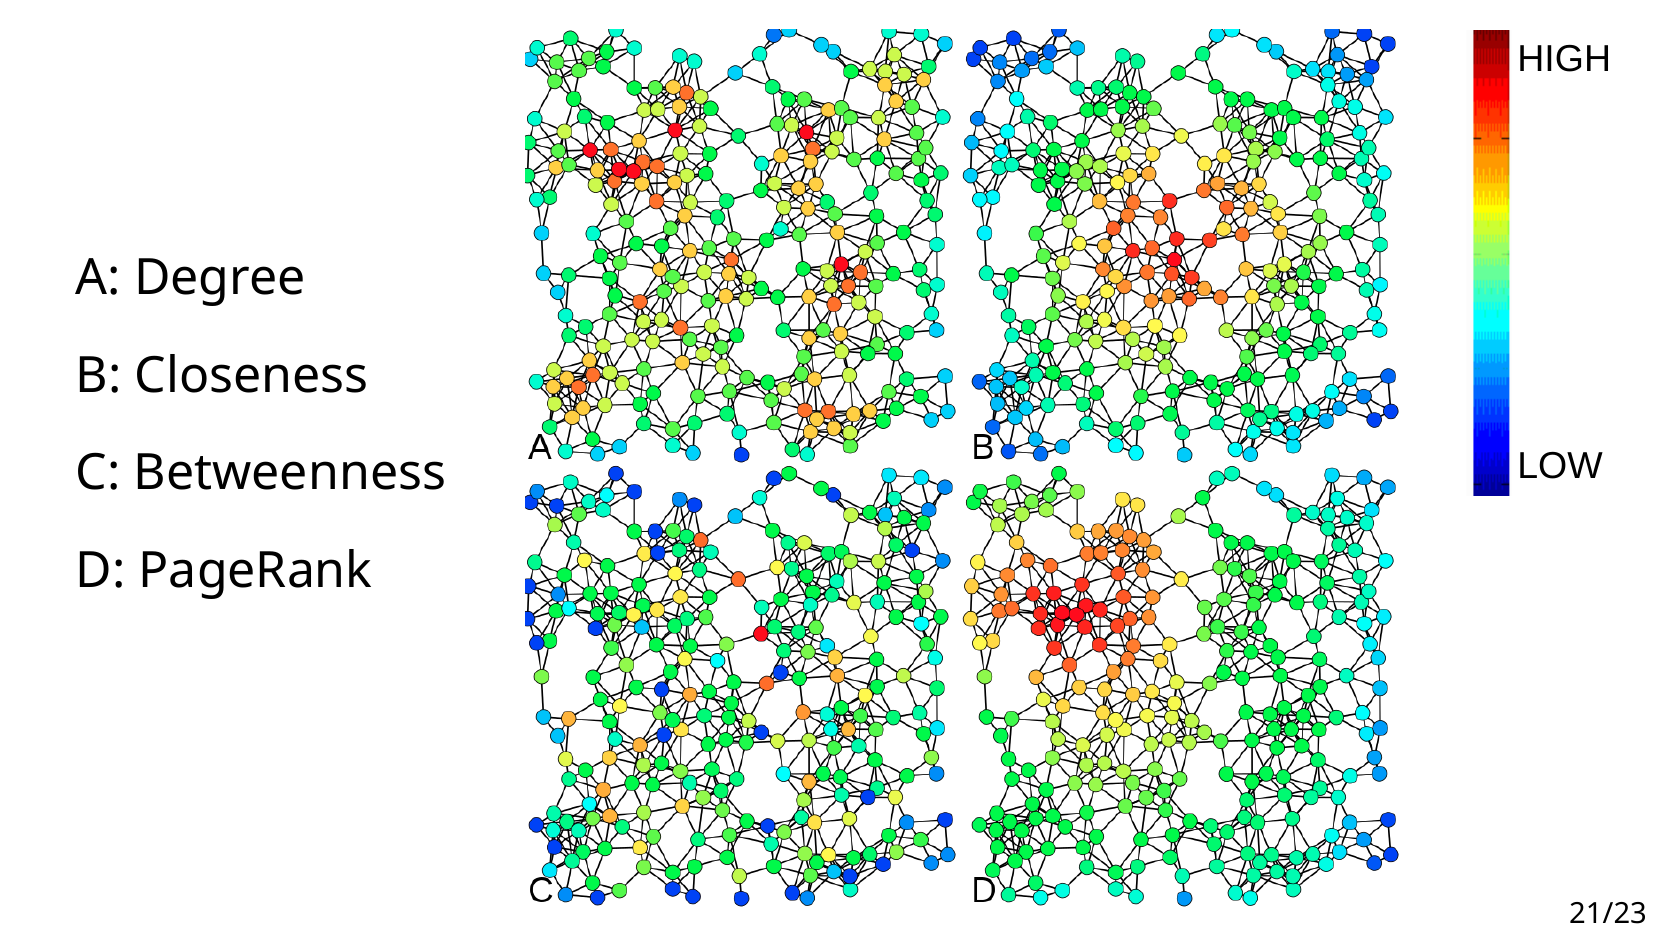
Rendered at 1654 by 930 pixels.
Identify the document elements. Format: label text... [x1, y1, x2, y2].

text_box LOW [1502, 437, 1618, 495]
picture [525, 29, 1411, 908]
picture [1466, 29, 1512, 496]
list A: Degree B: Closeness C: Betweenness D: PageRank [75, 240, 481, 616]
text_box HIGH [1502, 29, 1627, 87]
